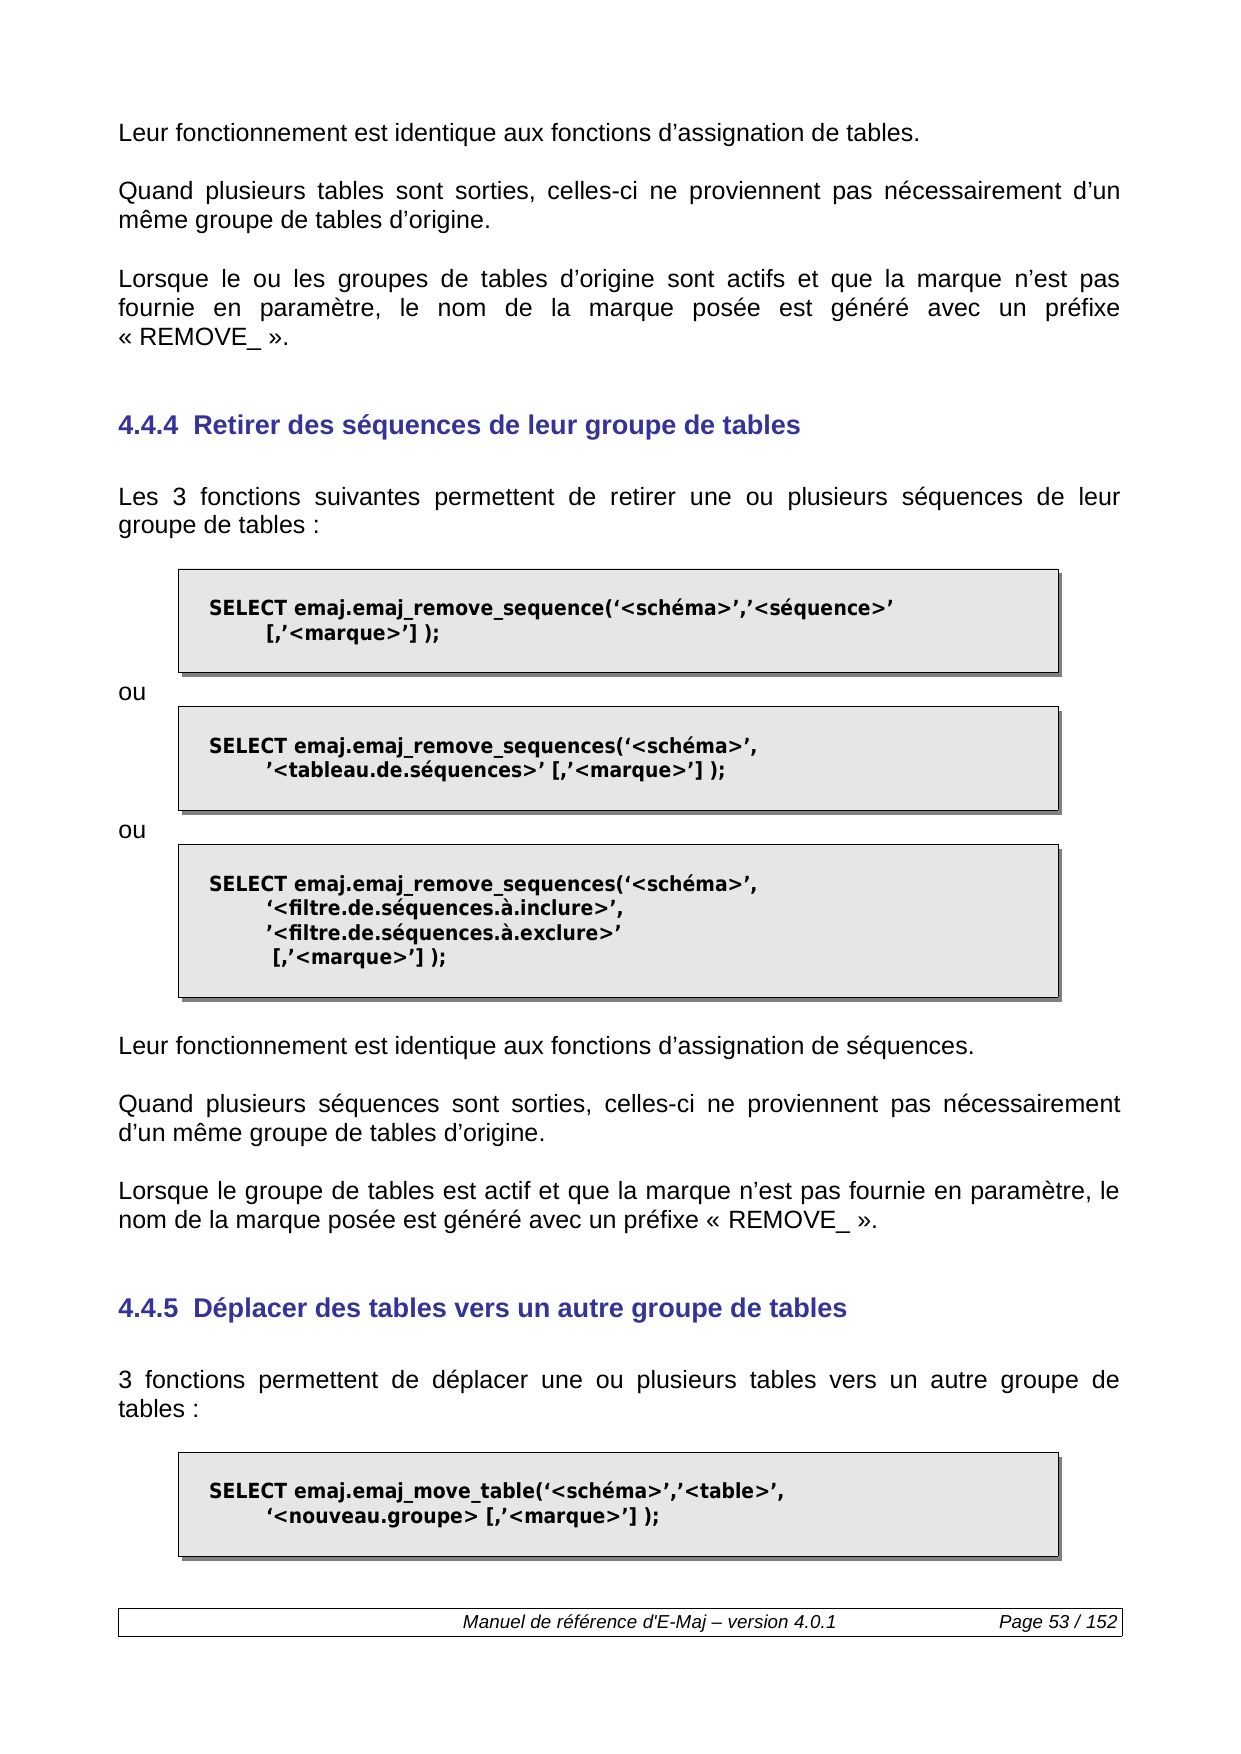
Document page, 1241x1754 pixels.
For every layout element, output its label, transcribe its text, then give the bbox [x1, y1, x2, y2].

text ’<filtre.de.séquences.à.exclure>’ [179, 917, 1058, 942]
text 3 fonctions permettent de déplacer une ou plusieurs tables vers un autre groupe de tables : [118, 1365, 1122, 1423]
text ou [118, 677, 1122, 706]
subtitle Retirer des séquences de leur groupe de tables [118, 409, 1122, 440]
text Quand plusieurs séquences sont sorties, celles-ci ne proviennent pas nécessairement d’un même groupe de tables d’origine. [118, 1089, 1122, 1147]
text Lorsque le groupe de tables est actif et que la marque n’est pas fournie en paramètre, le nom de la marque posée est généré avec un préfixe « REMOVE_ ». [118, 1176, 1122, 1234]
text Leur fonctionnement est identique aux fonctions d’assignation de séquences. [118, 1031, 1122, 1060]
text SELECT emaj.emaj_remove_sequence(‘<schéma>’,’<séquence>’ [179, 593, 1058, 617]
text Leur fonctionnement est identique aux fonctions d’assignation de tables. [118, 118, 1122, 147]
text SELECT emaj.emaj_move_table(‘<schéma>’,’<table>’, [179, 1476, 1058, 1501]
text Lorsque le ou les groupes de tables d’origine sont actifs et que la marque n’est pas fournie en paramètre, le nom de la marque posée est généré avec un préfixe « REMOVE_ ». [118, 263, 1122, 351]
text SELECT emaj.emaj_remove_sequences(‘<schéma>’, [179, 731, 1058, 755]
text [,’<marque>’] ); [179, 617, 1058, 642]
text SELECT emaj.emaj_remove_sequences(‘<schéma>’, [179, 868, 1058, 893]
text [,’<marque>’] ); [179, 942, 1058, 966]
text Quand plusieurs tables sont sorties, celles-ci ne proviennent pas nécessairement d’un même groupe de tables d’origine. [118, 176, 1122, 234]
subtitle Déplacer des tables vers un autre groupe de tables [118, 1292, 1122, 1323]
text ’<tableau.de.séquences>’ [,’<marque>’] ); [179, 755, 1058, 780]
text ou [118, 815, 1122, 844]
text Les 3 fonctions suivantes permettent de retirer une ou plusieurs séquences de leur groupe de tables : [118, 481, 1122, 539]
text ‘<nouveau.groupe> [,’<marque>’] ); [179, 1501, 1058, 1525]
text ‘<filtre.de.séquences.à.inclure>’, [179, 893, 1058, 917]
